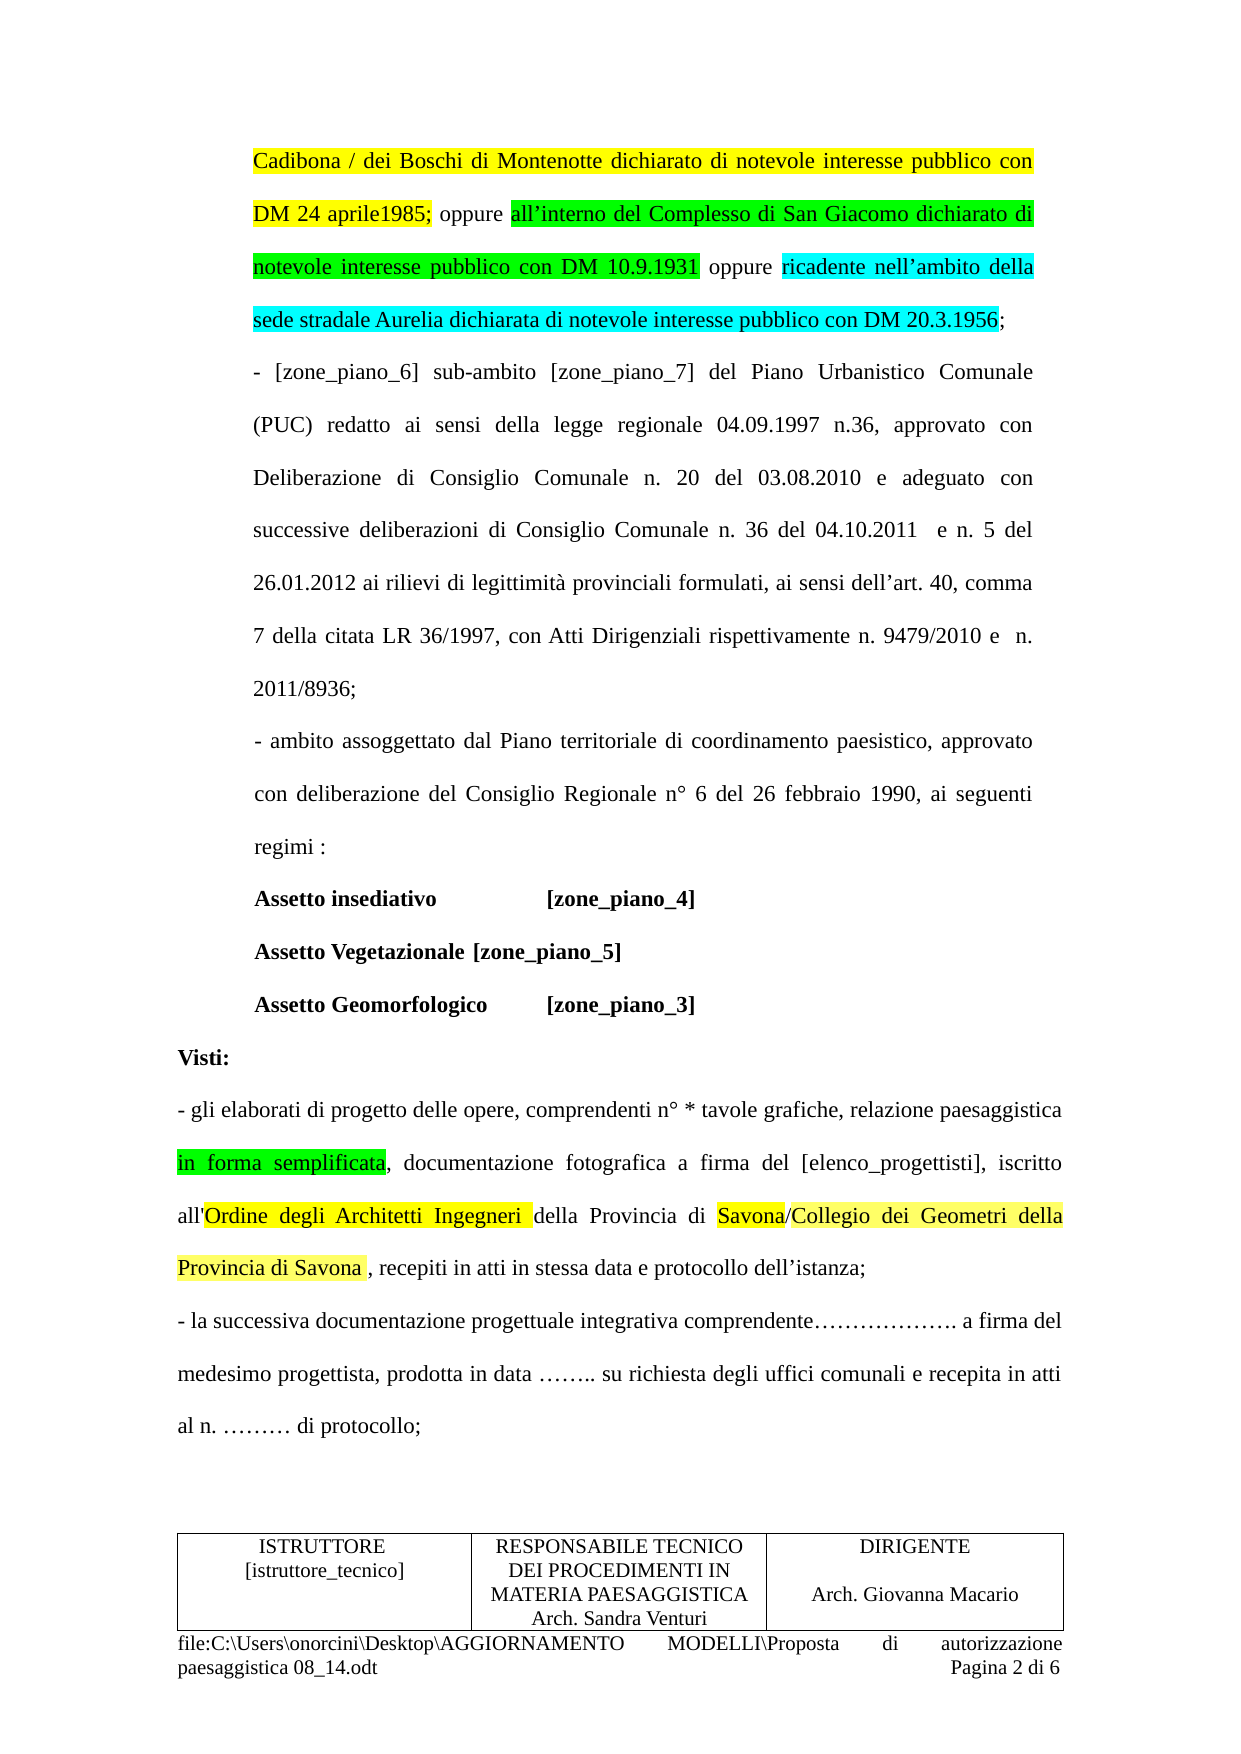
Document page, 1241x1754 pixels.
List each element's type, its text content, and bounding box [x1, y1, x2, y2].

text - gli elaborati di progetto delle opere, comprendenti n° * tavole grafiche, relazione paesaggistica in forma semplificata, documentazione fotografica a firma del [elenco_progettisti], iscritto all'Ordine degli Architetti Ingegneri della Provincia di Savona/Collegio dei Geometri della Provincia di Savona , recepiti in atti in stessa data e protocollo dell’istanza; [177, 1096, 1063, 1281]
text - [zone_piano_6] sub-ambito [zone_piano_7] del Piano Urbanistico Comunale (PUC) redatto ai sensi della legge regionale 04.09.1997 n.36, approvato con Deliberazione di Consiglio Comunale n. 20 del 03.08.2010 e adeguato con successive deliberazioni di Consiglio Comunale n. 36 del 04.10.2011 e n. 5 del 26.01.2012 ai rilievi di legittimità provinciali formulati, ai sensi dell’art. 40, comma 7 della citata LR 36/1997, con Atti Dirigenziali rispettivamente n. 9479/2010 e n. 2011/8936; [253, 358, 1034, 701]
text - la successiva documentazione progettuale integrativa comprendente………………. a firma del medesimo progettista, prodotta in data …….. su richiesta degli uffici comunali e recepita in atti al n. ……… di protocollo; [177, 1307, 1063, 1439]
text Visti: [177, 1044, 1063, 1070]
text Assetto Geomorfologico [zone_piano_3] [254, 991, 1034, 1017]
text Assetto Vegetazionale [zone_piano_5] [254, 938, 1034, 964]
text - ambito assoggettato dal Piano territoriale di coordinamento paesistico, approvato con deliberazione del Consiglio Regionale n° 6 del 26 febbraio 1990, ai seguenti regimi : [254, 727, 1034, 859]
text Assetto insediativo [zone_piano_4] [254, 886, 1034, 912]
text Cadibona / dei Boschi di Montenotte dichiarato di notevole interesse pubblico con DM 24 aprile1985; oppure all’interno del Complesso di San Giacomo dichiarato di notevole interesse pubblico con DM 10.9.1931 oppure ricadente nell’ambito della sede stradale Aurelia dichiarata di notevole interesse pubblico con DM 20.3.1956; [253, 148, 1034, 332]
